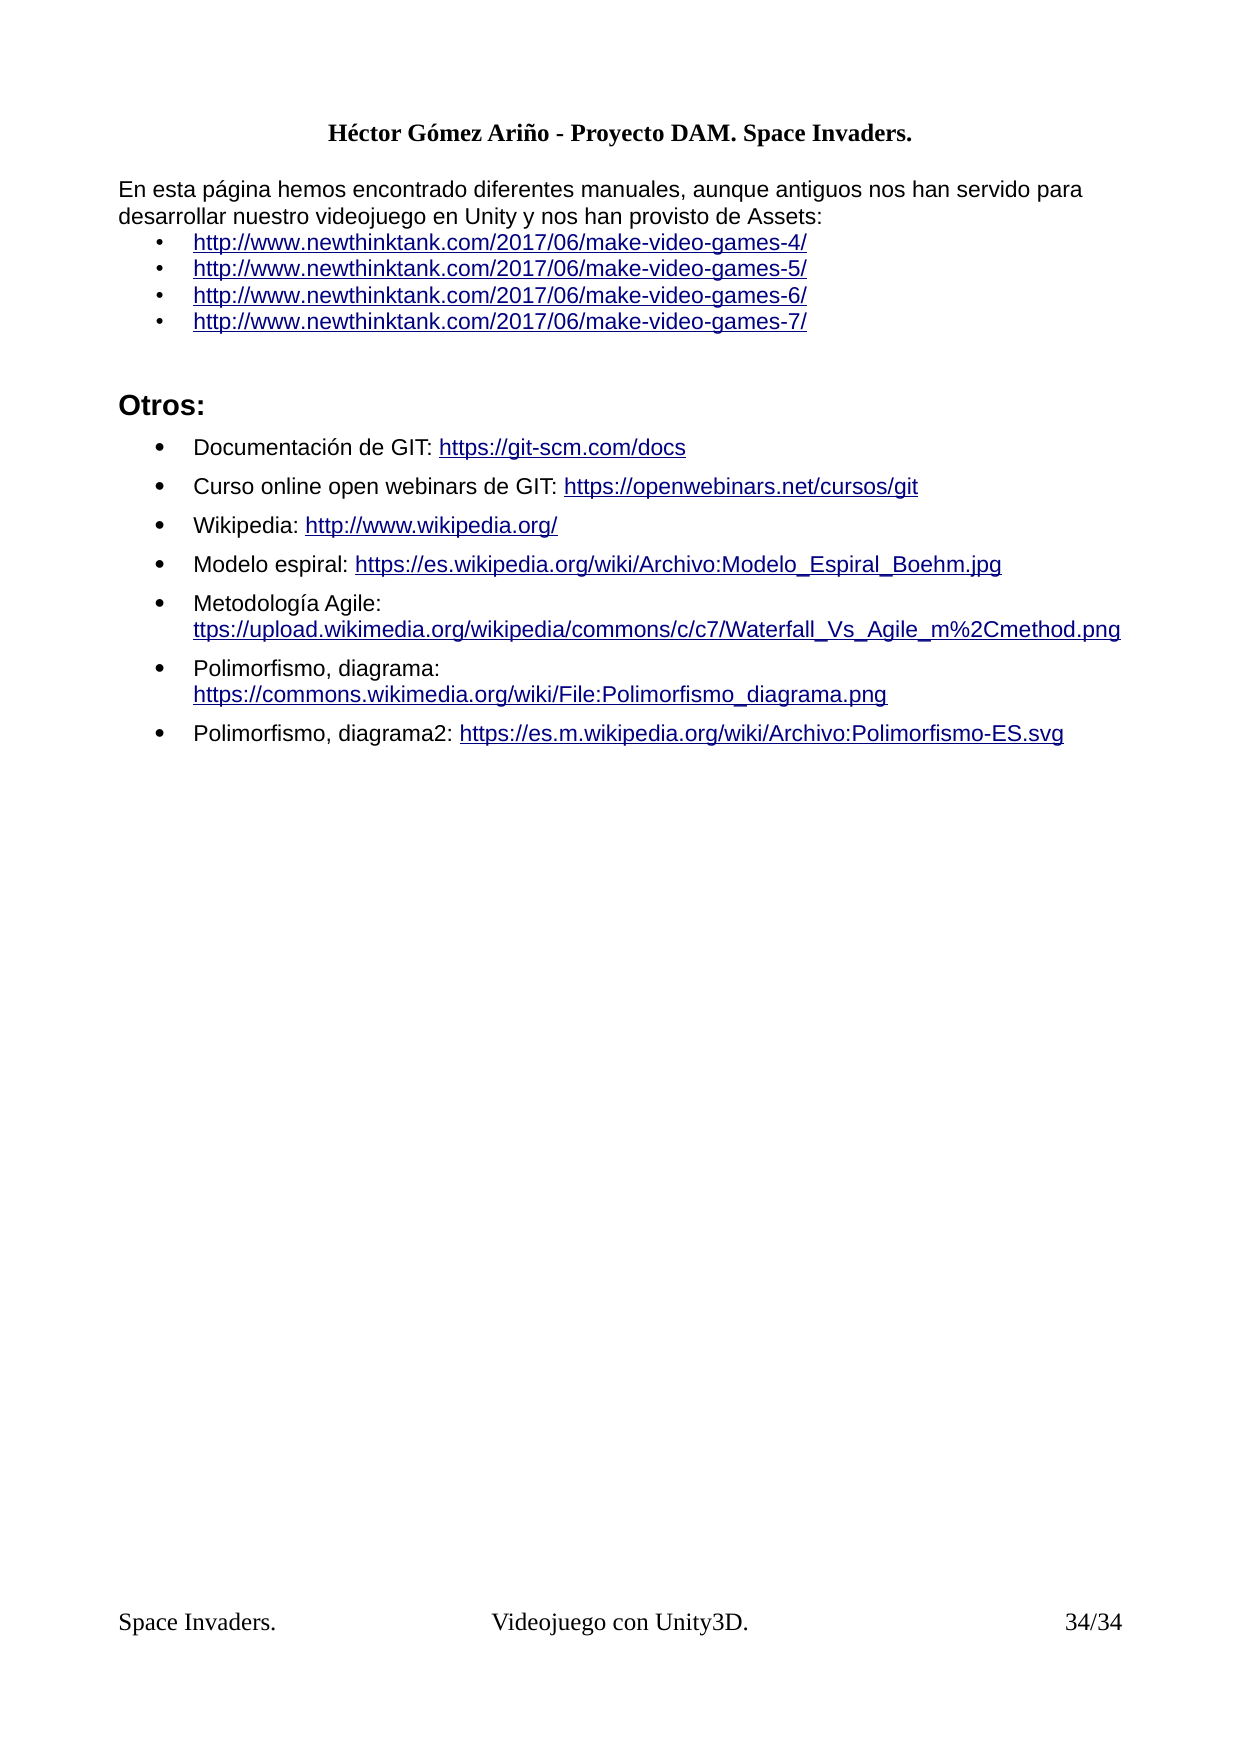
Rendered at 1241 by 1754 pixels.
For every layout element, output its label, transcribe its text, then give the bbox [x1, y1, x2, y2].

list Polimorfismo, diagrama: https://commons.wikimedia.org/wiki/File:Polimorfismo_diagrama.png [156, 655, 1122, 708]
list Modelo espiral: https://es.wikipedia.org/wiki/Archivo:Modelo_Espiral_Boehm.jpg [156, 551, 1122, 577]
list http://www.newthinktank.com/2017/06/make-video-games-4/ [156, 229, 1122, 255]
list Documentación de GIT: https://git-scm.com/docs [156, 434, 1122, 461]
subtitle Otros: [118, 388, 1122, 422]
text En esta página hemos encontrado diferentes manuales, aunque antiguos nos han servido para desarrollar nuestro videojuego en Unity y nos han provisto de Assets: [118, 176, 1122, 229]
list Wikipedia: http://www.wikipedia.org/ [156, 512, 1122, 538]
list Metodología Agile: ttps://upload.wikimedia.org/wikipedia/commons/c/c7/Waterfall_Vs_Agile_m%2Cmethod.png [156, 590, 1122, 642]
list Curso online open webinars de GIT: https://openwebinars.net/cursos/git [156, 473, 1122, 499]
list http://www.newthinktank.com/2017/06/make-video-games-6/ [156, 282, 1122, 308]
list Polimorfismo, diagrama2: https://es.m.wikipedia.org/wiki/Archivo:Polimorfismo-ES.svg [156, 720, 1122, 746]
list http://www.newthinktank.com/2017/06/make-video-games-7/ [156, 308, 1122, 334]
list http://www.newthinktank.com/2017/06/make-video-games-5/ [156, 255, 1122, 282]
